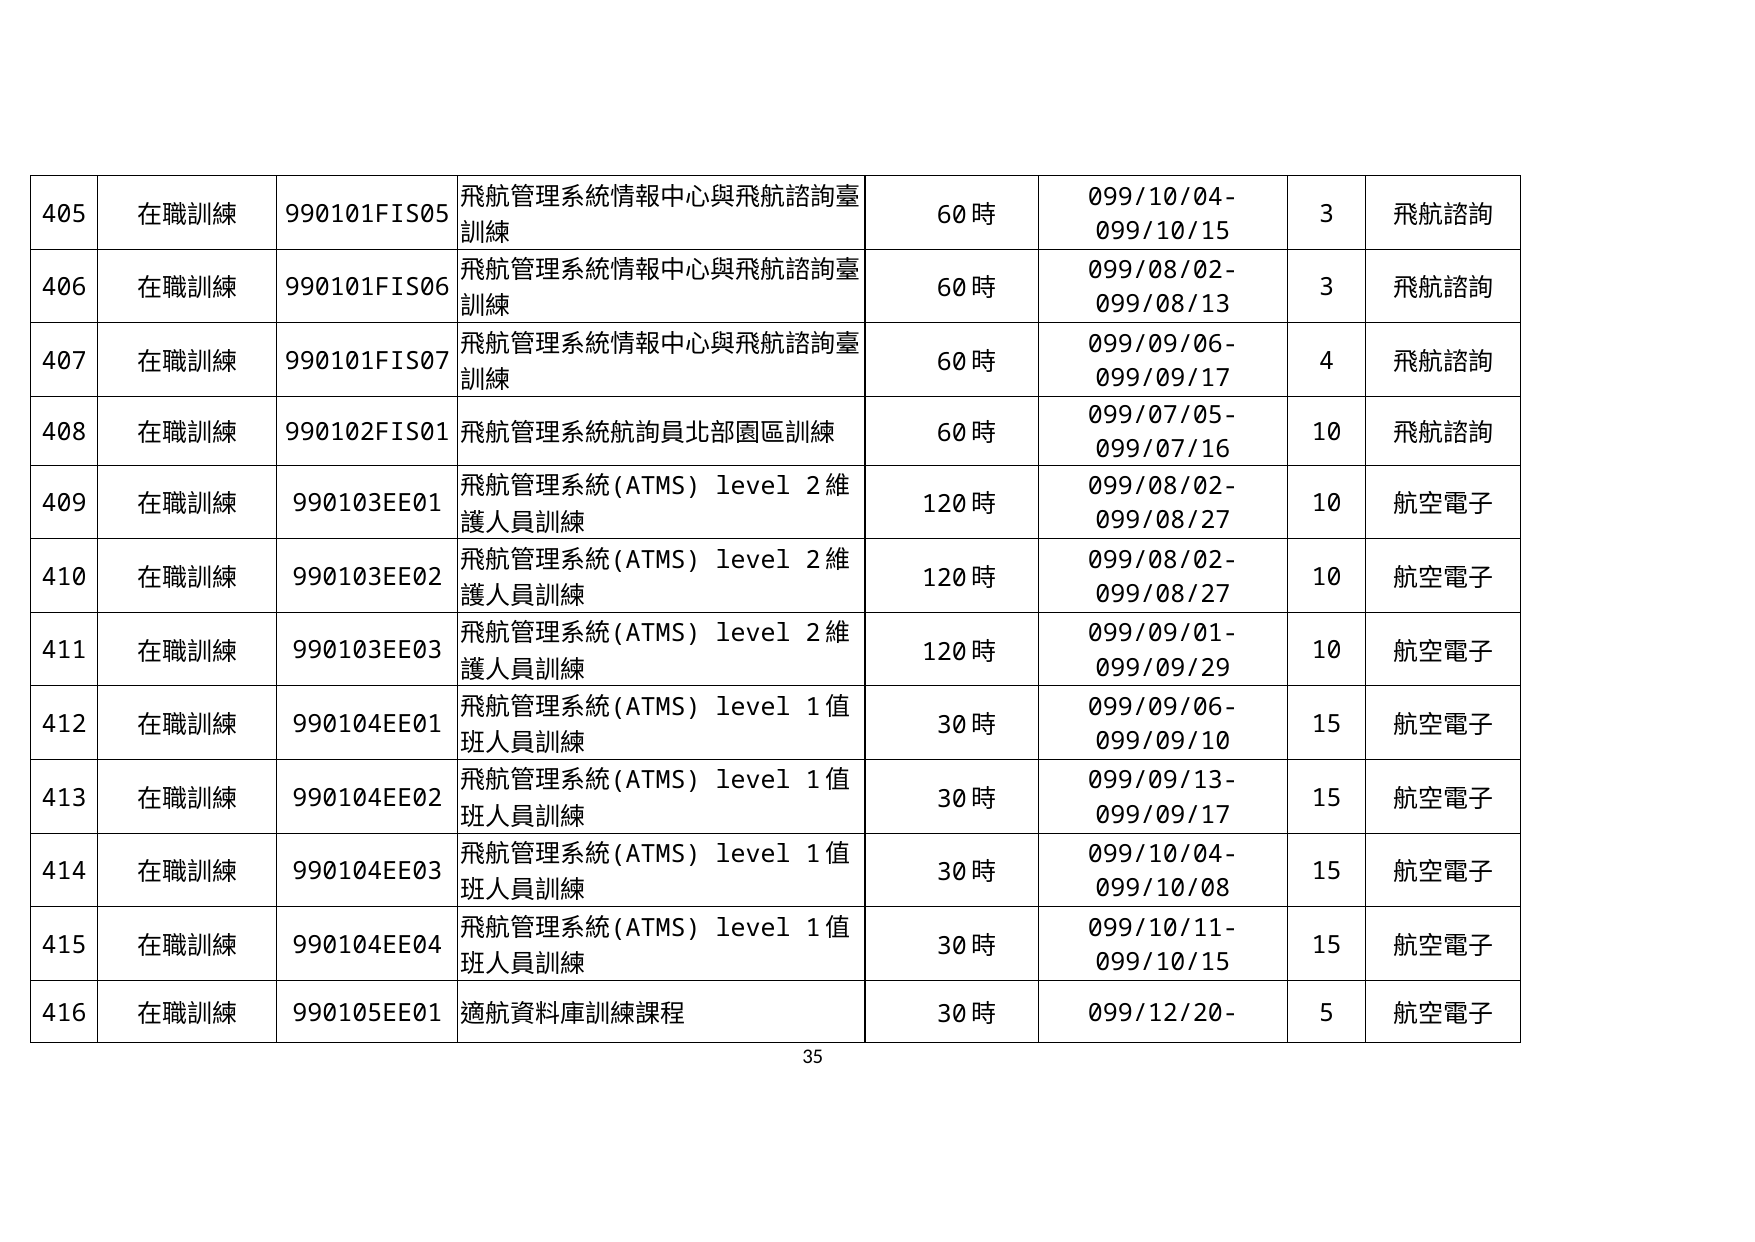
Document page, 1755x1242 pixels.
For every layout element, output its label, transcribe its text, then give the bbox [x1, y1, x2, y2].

table_cell 飛航諮詢 [1366, 397, 1520, 465]
table_cell 10 [1288, 397, 1365, 465]
table_cell 3 [1288, 176, 1365, 248]
table_cell 408 [31, 397, 97, 465]
table_cell 在職訓練 [98, 834, 276, 906]
table_cell 15 [1288, 907, 1365, 979]
table_cell 099/08/02-099/08/27 [1039, 466, 1287, 538]
table_cell 飛航管理系統(ATMS) level 2維護人員訓練 [458, 466, 864, 538]
table_cell 30時 [866, 834, 1038, 906]
table_cell 飛航管理系統(ATMS) level 1值班人員訓練 [458, 834, 864, 906]
table_cell 飛航管理系統(ATMS) level 2維護人員訓練 [458, 539, 864, 612]
table_cell 990105EE01 [277, 981, 457, 1042]
table_cell 5 [1288, 981, 1365, 1042]
table_cell 飛航管理系統情報中心與飛航諮詢臺訓練 [458, 176, 864, 248]
table_cell 30時 [866, 907, 1038, 979]
table_cell 航空電子 [1366, 834, 1520, 906]
table_cell 099/12/20- [1039, 981, 1287, 1042]
table_cell 990101FIS07 [277, 323, 457, 396]
table_cell 990103EE03 [277, 613, 457, 685]
table_cell 990104EE01 [277, 686, 457, 759]
table_cell 飛航諮詢 [1366, 176, 1520, 248]
table_cell 099/09/13-099/09/17 [1039, 760, 1287, 832]
table_cell 在職訓練 [98, 539, 276, 612]
table_cell 適航資料庫訓練課程 [458, 981, 864, 1042]
table_cell 在職訓練 [98, 397, 276, 465]
table_cell 航空電子 [1366, 907, 1520, 979]
table_cell 在職訓練 [98, 907, 276, 979]
table_cell 航空電子 [1366, 613, 1520, 685]
table_cell 10 [1288, 613, 1365, 685]
table_cell 在職訓練 [98, 250, 276, 322]
table_cell 飛航管理系統情報中心與飛航諮詢臺訓練 [458, 323, 864, 396]
table_cell 15 [1288, 834, 1365, 906]
table_cell 099/07/05-099/07/16 [1039, 397, 1287, 465]
table_cell 在職訓練 [98, 686, 276, 759]
table_cell 15 [1288, 686, 1365, 759]
table_cell 60時 [866, 397, 1038, 465]
table_cell 099/09/06-099/09/17 [1039, 323, 1287, 396]
table_cell 099/10/11-099/10/15 [1039, 907, 1287, 979]
table_cell 411 [31, 613, 97, 685]
table_cell 407 [31, 323, 97, 396]
table_cell 15 [1288, 760, 1365, 832]
table_cell 飛航管理系統(ATMS) level 1值班人員訓練 [458, 686, 864, 759]
table_cell 在職訓練 [98, 981, 276, 1042]
table_cell 099/08/02-099/08/27 [1039, 539, 1287, 612]
table_cell 4 [1288, 323, 1365, 396]
table_cell 410 [31, 539, 97, 612]
table_cell 飛航諮詢 [1366, 250, 1520, 322]
table_cell 120時 [866, 466, 1038, 538]
table_cell 990103EE02 [277, 539, 457, 612]
table_cell 30時 [866, 981, 1038, 1042]
table_cell 在職訓練 [98, 613, 276, 685]
table_cell 60時 [866, 323, 1038, 396]
table_cell 990101FIS06 [277, 250, 457, 322]
table_cell 990103EE01 [277, 466, 457, 538]
table_cell 099/08/02-099/08/13 [1039, 250, 1287, 322]
table_cell 099/10/04-099/10/15 [1039, 176, 1287, 248]
table_cell 航空電子 [1366, 760, 1520, 832]
table_cell 405 [31, 176, 97, 248]
table_cell 414 [31, 834, 97, 906]
table_cell 飛航諮詢 [1366, 323, 1520, 396]
table_cell 416 [31, 981, 97, 1042]
table_cell 在職訓練 [98, 466, 276, 538]
table_cell 飛航管理系統(ATMS) level 1值班人員訓練 [458, 760, 864, 832]
table_cell 航空電子 [1366, 466, 1520, 538]
table_cell 099/09/01-099/09/29 [1039, 613, 1287, 685]
table_cell 099/09/06-099/09/10 [1039, 686, 1287, 759]
table_cell 406 [31, 250, 97, 322]
table_cell 120時 [866, 613, 1038, 685]
table_cell 990102FIS01 [277, 397, 457, 465]
table_cell 099/10/04-099/10/08 [1039, 834, 1287, 906]
table_cell 30時 [866, 760, 1038, 832]
table_cell 30時 [866, 686, 1038, 759]
table_cell 412 [31, 686, 97, 759]
table_cell 飛航管理系統航詢員北部園區訓練 [458, 397, 864, 465]
table_cell 航空電子 [1366, 981, 1520, 1042]
table_cell 10 [1288, 539, 1365, 612]
table_cell 409 [31, 466, 97, 538]
table_cell 航空電子 [1366, 539, 1520, 612]
table_cell 413 [31, 760, 97, 832]
table_cell 在職訓練 [98, 176, 276, 248]
table_cell 990104EE04 [277, 907, 457, 979]
table_cell 飛航管理系統情報中心與飛航諮詢臺訓練 [458, 250, 864, 322]
table_cell 飛航管理系統(ATMS) level 1值班人員訓練 [458, 907, 864, 979]
table_cell 990104EE03 [277, 834, 457, 906]
table_cell 60時 [866, 250, 1038, 322]
table_cell 990104EE02 [277, 760, 457, 832]
table_cell 飛航管理系統(ATMS) level 2維護人員訓練 [458, 613, 864, 685]
table_cell 120時 [866, 539, 1038, 612]
table_cell 在職訓練 [98, 760, 276, 832]
table_cell 60時 [866, 176, 1038, 248]
table_cell 990101FIS05 [277, 176, 457, 248]
table_cell 航空電子 [1366, 686, 1520, 759]
table_cell 10 [1288, 466, 1365, 538]
table_cell 3 [1288, 250, 1365, 322]
table_cell 415 [31, 907, 97, 979]
table_cell 在職訓練 [98, 323, 276, 396]
